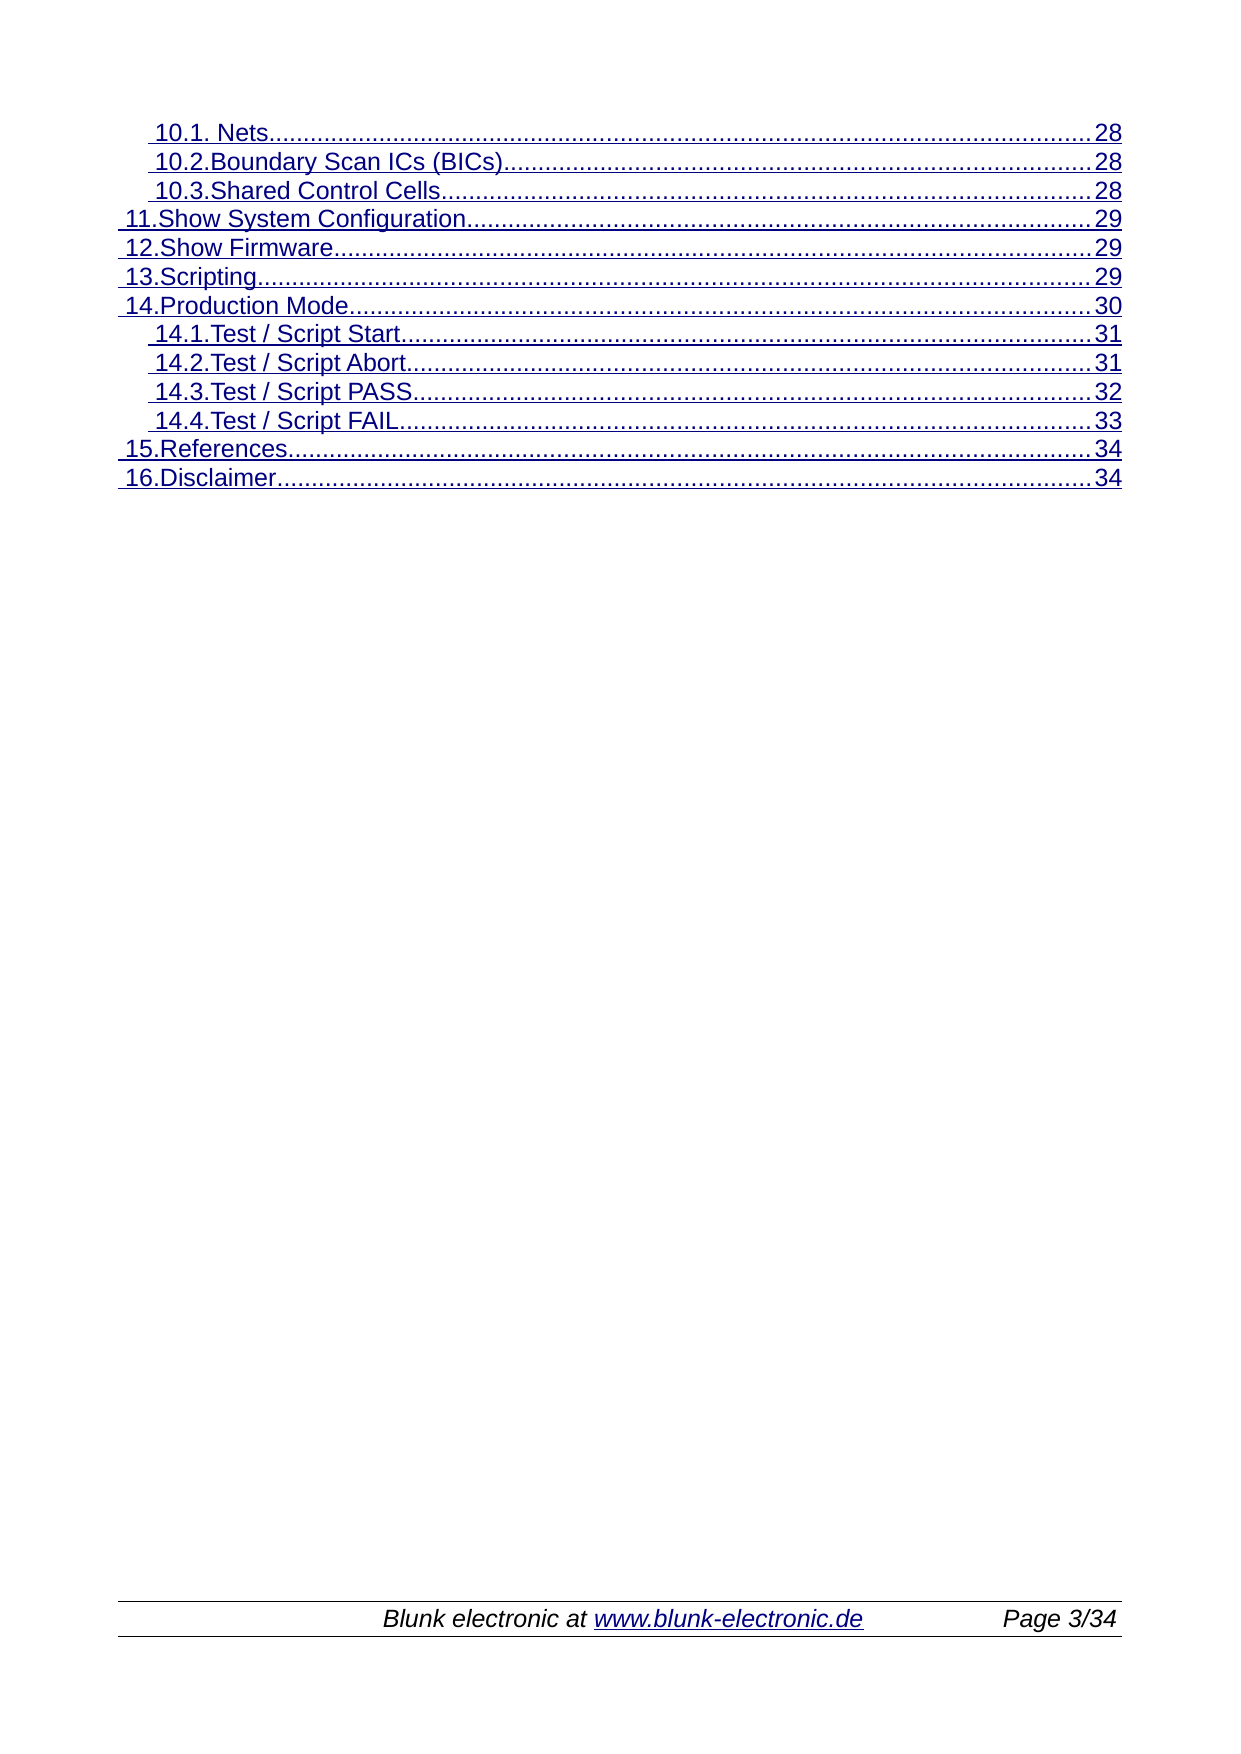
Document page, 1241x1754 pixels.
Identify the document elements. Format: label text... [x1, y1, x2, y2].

text 14.1.Test / Script Start 31 [148, 319, 1122, 344]
text 14.Production Mode 30 [118, 291, 1122, 316]
text 10.1. Nets 28 [148, 118, 1122, 143]
text 13.Scripting 29 [118, 262, 1122, 287]
text 14.4.Test / Script FAIL 33 [148, 406, 1122, 431]
text 14.2.Test / Script Abort 31 [148, 348, 1122, 373]
text 10.3.Shared Control Cells 28 [148, 176, 1122, 201]
text 10.2.Boundary Scan ICs (BICs) 28 [148, 147, 1122, 172]
text 15.References 34 [118, 434, 1122, 459]
text 11.Show System Configuration 29 [118, 204, 1122, 229]
text 12.Show Firmware 29 [118, 233, 1122, 258]
text 16.Disclaimer 34 [118, 463, 1122, 488]
text 14.3.Test / Script PASS 32 [148, 377, 1122, 402]
